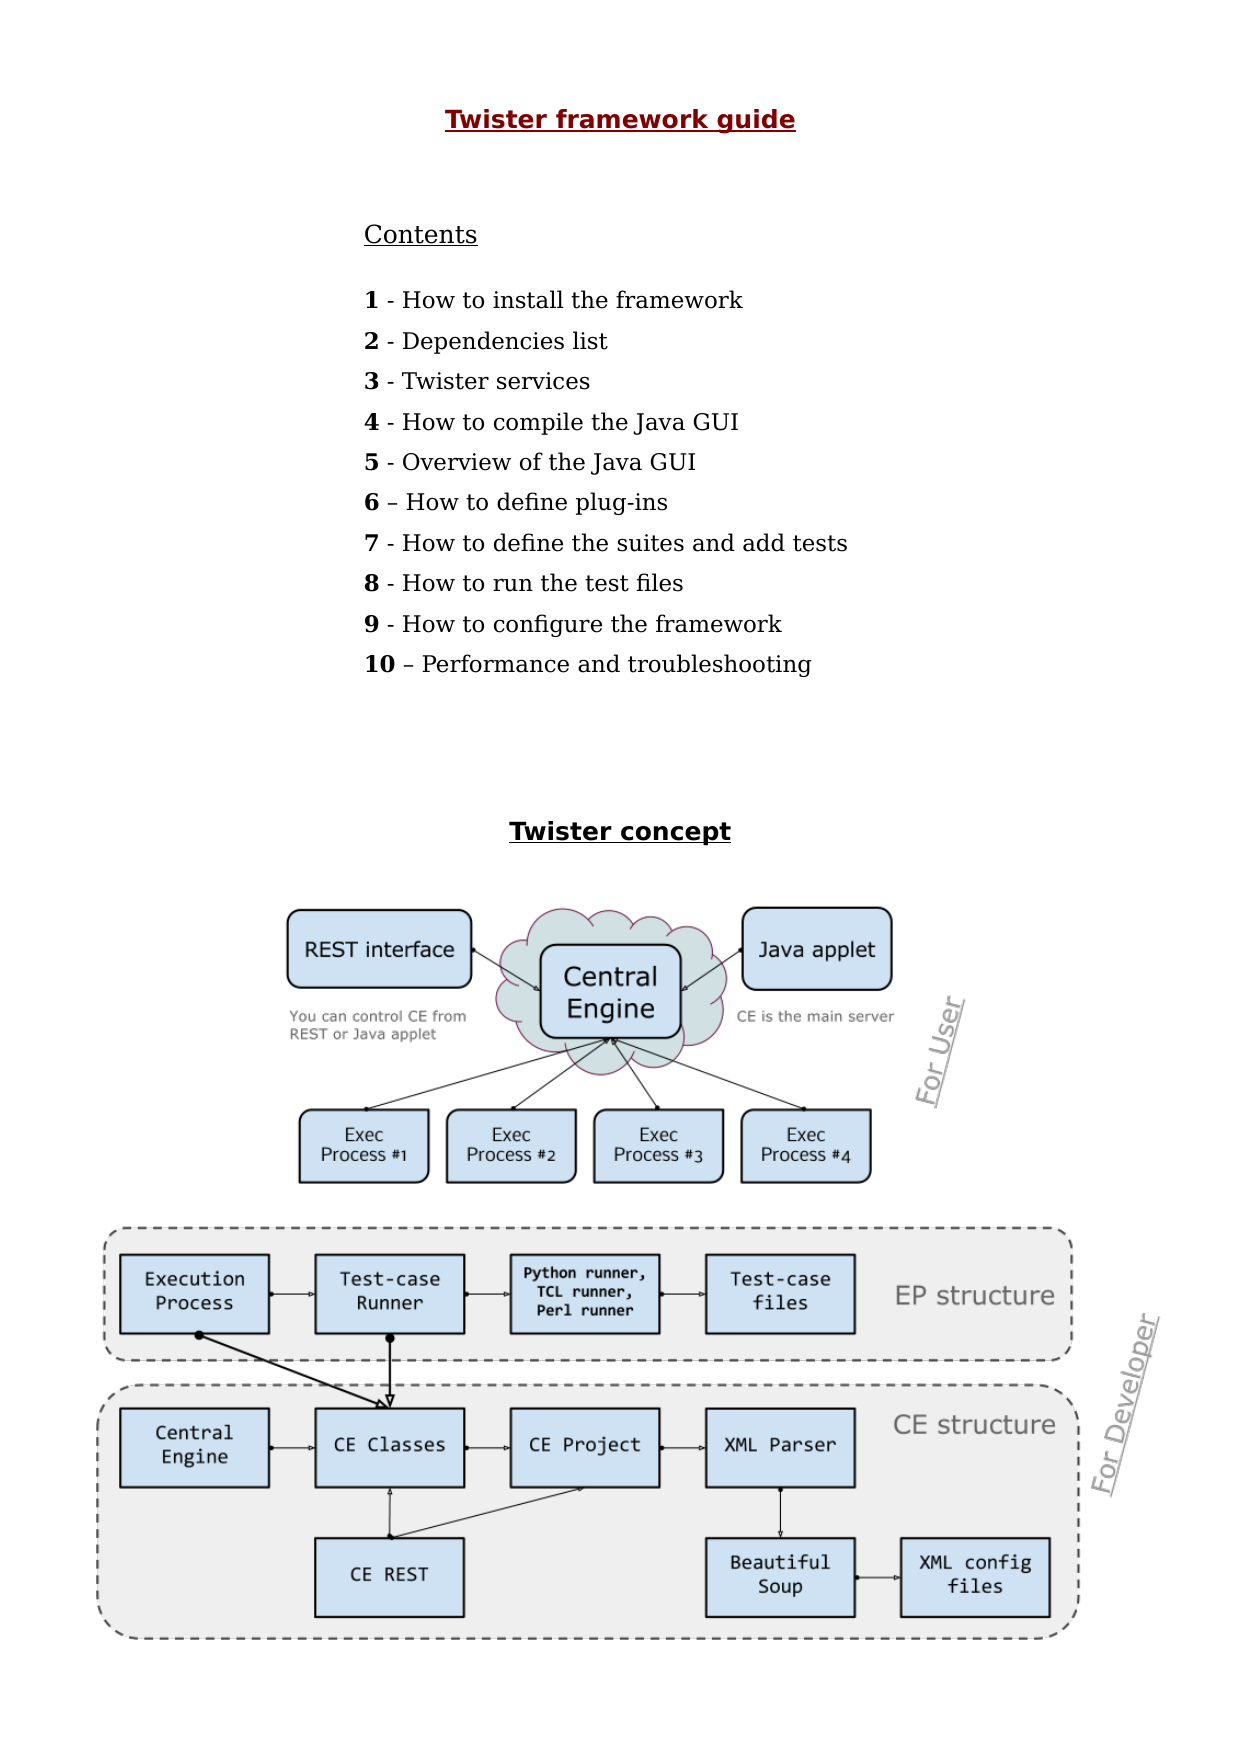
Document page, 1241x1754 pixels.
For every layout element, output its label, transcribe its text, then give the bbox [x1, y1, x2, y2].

text Twister concept [60, 817, 1181, 846]
table_cell 1 - How to install the framework 2 - Dependencies list 3 - Twister services 4 - How to compile the Java GUI 5 - Overview of the Java GUI 6 – How to define plug-ins 7 - How to define the suites and add tests 8 - How to run the test files 9 - How to configure the framework 10 – Performance and troubleshooting [358, 281, 883, 684]
table_header Contents [358, 214, 883, 281]
text Twister framework guide [60, 105, 1181, 134]
picture [60, 899, 1181, 1652]
